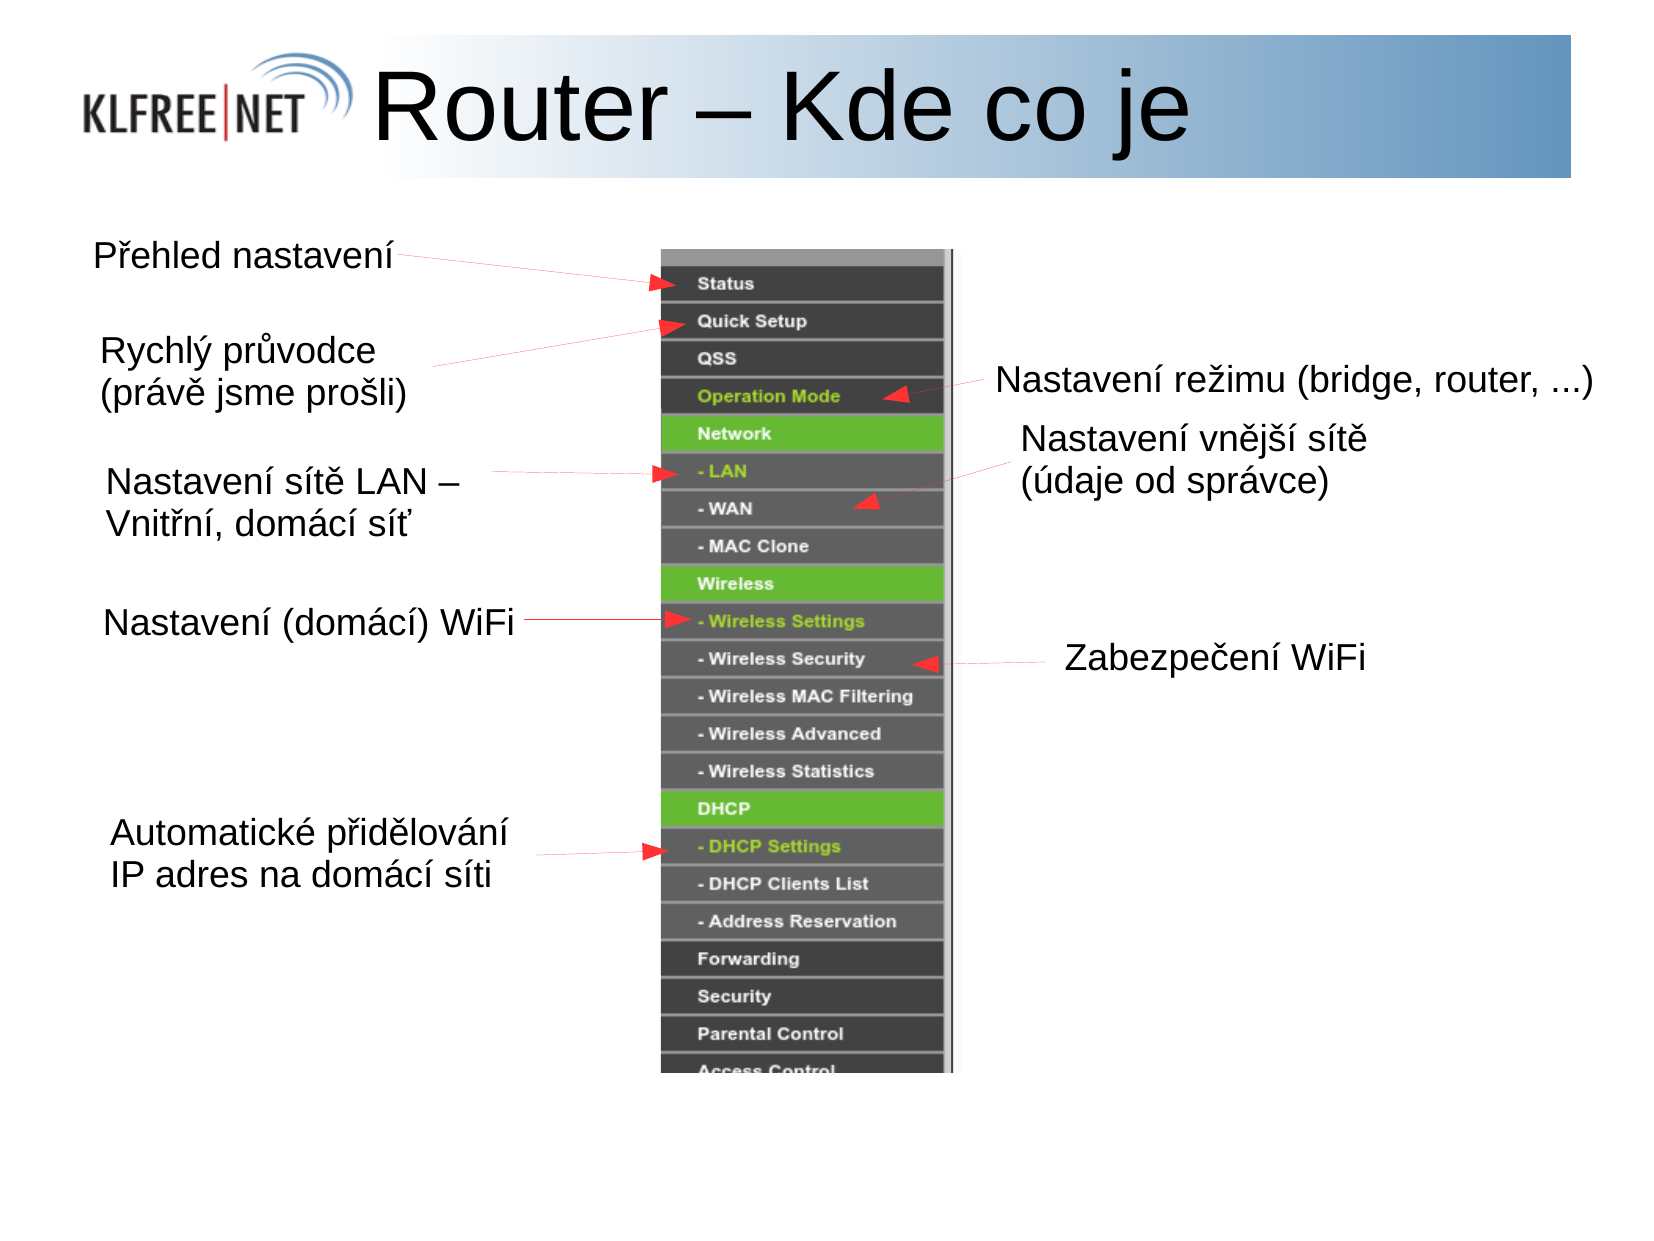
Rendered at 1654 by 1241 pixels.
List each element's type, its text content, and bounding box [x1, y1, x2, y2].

text_box Automatické přidělování IP adres na domácí síti [95, 803, 525, 903]
text_box Rychlý průvodce (právě jsme prošli) [85, 322, 423, 422]
picture [660, 249, 961, 1073]
title Router – Kde co je [371, 47, 1560, 166]
text_box Zabezpečení WiFi [1049, 629, 1382, 686]
picture [59, 11, 372, 201]
text_box Nastavení režimu (bridge, router, ...) [980, 350, 1612, 408]
text_box Nastavení sítě LAN – Vnitřní, domácí síť [90, 453, 486, 552]
text_box Přehled nastavení [78, 227, 410, 285]
text_box Nastavení (domácí) WiFi [88, 593, 530, 651]
text_box Nastavení vnější sítě (údaje od správce) [1005, 410, 1384, 510]
